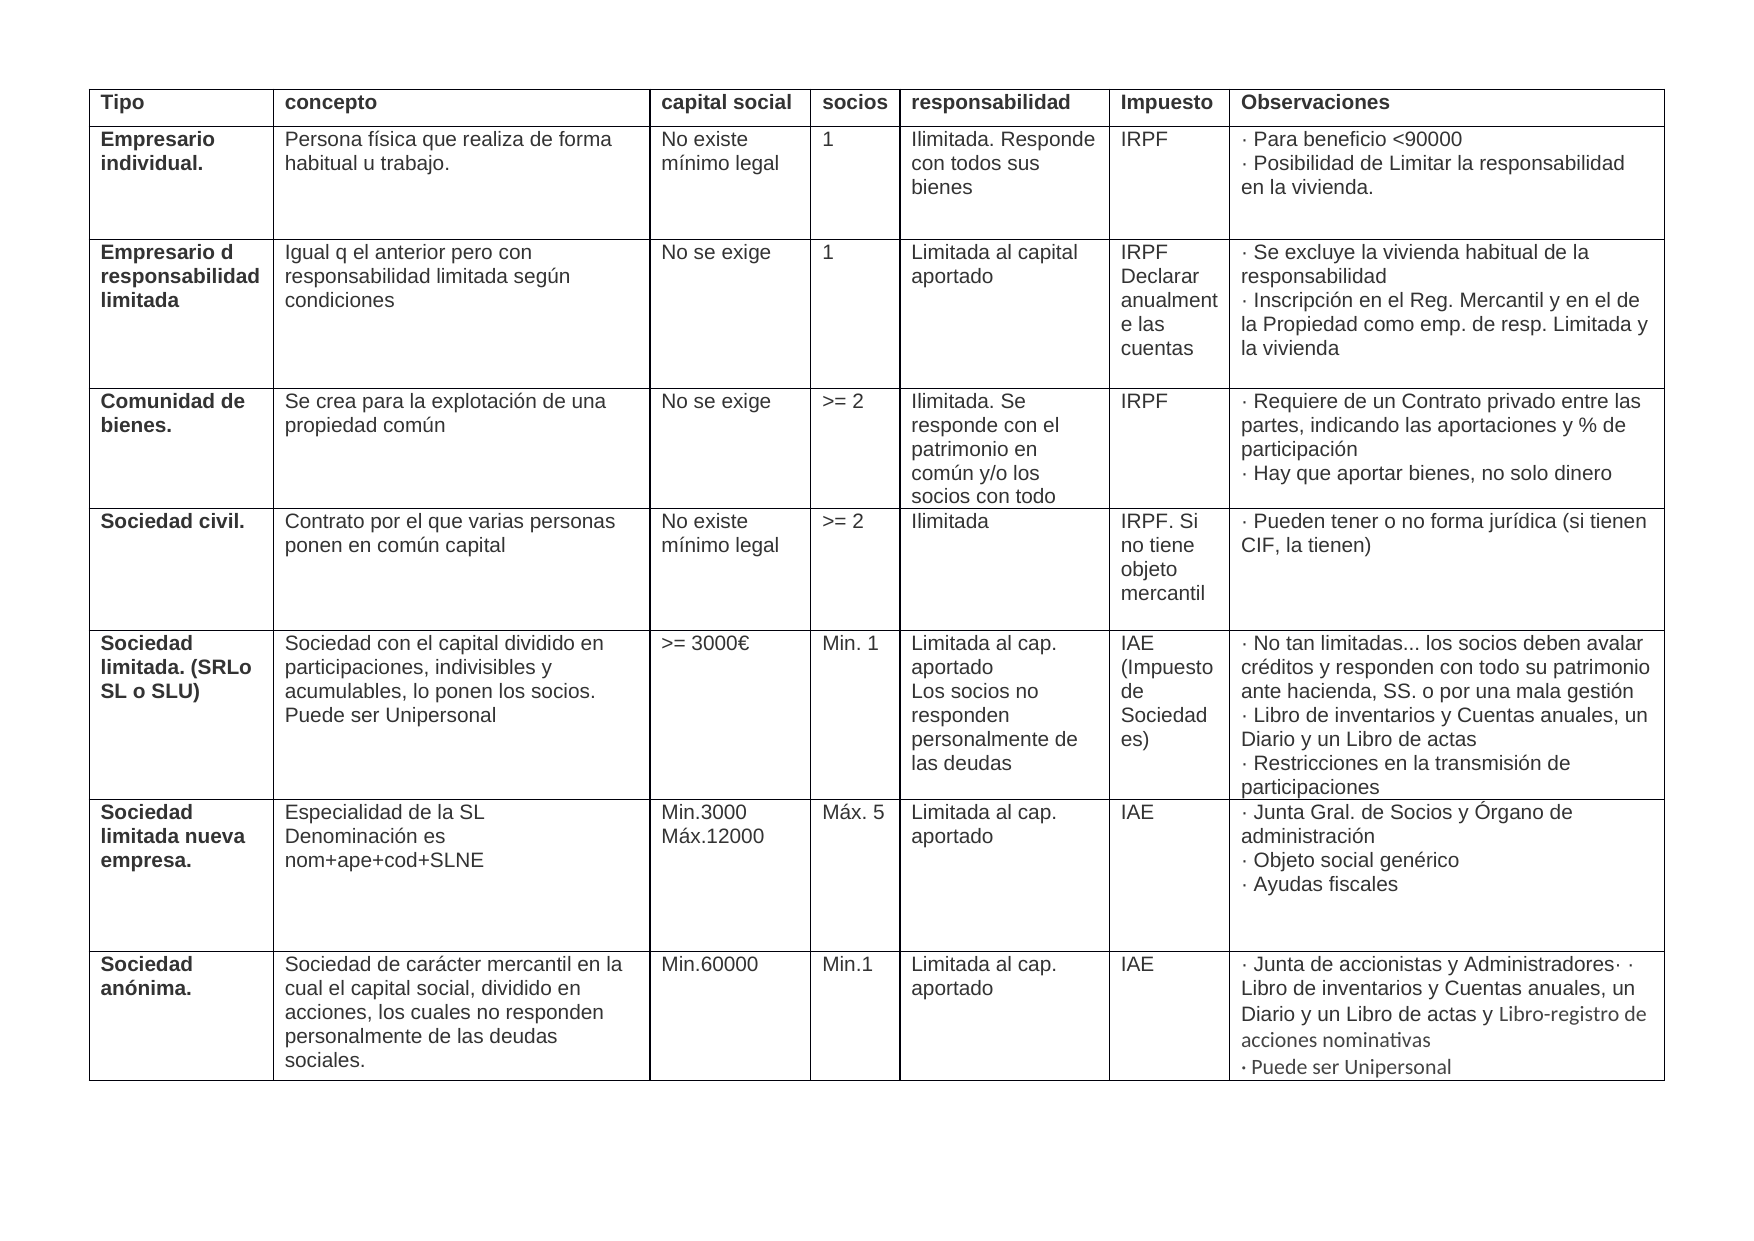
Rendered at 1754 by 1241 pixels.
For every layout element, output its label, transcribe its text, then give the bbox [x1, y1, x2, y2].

table_cell Igual q el anterior pero con responsabilidad limitada según condiciones [274, 240, 649, 387]
table_cell Especialidad de la SL Denominación es nom+ape+cod+SLNE [274, 800, 649, 951]
table_cell 1 [811, 127, 899, 238]
table_cell Empresario d responsabilidad limitada [90, 240, 273, 387]
table_header socios [811, 90, 899, 126]
table_cell >= 2 [811, 389, 899, 508]
table_cell Min.3000 Máx.12000 [651, 800, 810, 951]
table_cell Limitada al cap. aportado Los socios no responden personalmente de las deudas [901, 631, 1109, 798]
table_cell No se exige [651, 389, 810, 508]
table_header concepto [274, 90, 649, 126]
table_cell Sociedad con el capital dividido en participaciones, indivisibles y acumulables, lo ponen los socios. Puede ser Unipersonal [274, 631, 649, 798]
table_header Impuesto [1110, 90, 1229, 126]
table_cell IAE (Impuesto de Sociedades) [1110, 631, 1229, 798]
table_cell Min.60000 [651, 952, 810, 1080]
table_cell IRPF [1110, 127, 1229, 238]
table_cell Sociedad civil. [90, 509, 273, 630]
table_cell · Junta Gral. de Socios y Órgano de administración · Objeto social genérico · Ayudas fiscales [1230, 800, 1664, 951]
table_cell Empresario individual. [90, 127, 273, 238]
table_cell Sociedad de carácter mercantil en la cual el capital social, dividido en acciones, los cuales no responden personalmente de las deudas sociales. [274, 952, 649, 1080]
table_cell 1 [811, 240, 899, 387]
table_cell · Junta de accionistas y Administradores· · Libro de inventarios y Cuentas anuales, un Diario y un Libro de actas y Libro-registro de acciones nominativas · Puede ser Unipersonal [1230, 952, 1664, 1080]
table_cell Ilimitada. Se responde con el patrimonio en común y/o los socios con todo [901, 389, 1109, 508]
table_header Tipo [90, 90, 273, 126]
table_cell · Pueden tener o no forma jurídica (si tienen CIF, la tienen) [1230, 509, 1664, 630]
table_header capital social [651, 90, 810, 126]
table_cell Sociedad limitada nueva empresa. [90, 800, 273, 951]
table_cell IRPF. Si no tiene objeto mercantil [1110, 509, 1229, 630]
table_cell Limitada al cap. aportado [901, 952, 1109, 1080]
table_cell Min. 1 [811, 631, 899, 798]
table_header Observaciones [1230, 90, 1664, 126]
table_cell Sociedad anónima. [90, 952, 273, 1080]
table_cell >= 3000€ [651, 631, 810, 798]
table_cell · No tan limitadas... los socios deben avalar créditos y responden con todo su patrimonio ante hacienda, SS. o por una mala gestión · Libro de inventarios y Cuentas anuales, un Diario y un Libro de actas · Restricciones en la transmisión de participaciones [1230, 631, 1664, 798]
table_cell Máx. 5 [811, 800, 899, 951]
table_cell · Se excluye la vivienda habitual de la responsabilidad · Inscripción en el Reg. Mercantil y en el de la Propiedad como emp. de resp. Limitada y la vivienda [1230, 240, 1664, 387]
table_cell · Requiere de un Contrato privado entre las partes, indicando las aportaciones y % de participación · Hay que aportar bienes, no solo dinero [1230, 389, 1664, 508]
table_cell Contrato por el que varias personas ponen en común capital [274, 509, 649, 630]
table_header responsabilidad [901, 90, 1109, 126]
table_cell Se crea para la explotación de una propiedad común [274, 389, 649, 508]
table_cell IRPF Declarar anualmente las cuentas [1110, 240, 1229, 387]
table_cell IAE [1110, 952, 1229, 1080]
table_cell Limitada al cap. aportado [901, 800, 1109, 951]
table_cell Persona física que realiza de forma habitual u trabajo. [274, 127, 649, 238]
table_cell Limitada al capital aportado [901, 240, 1109, 387]
table_cell No existe mínimo legal [651, 127, 810, 238]
table_cell · Para beneficio <90000 · Posibilidad de Limitar la responsabilidad en la vivienda. [1230, 127, 1664, 238]
table_cell Ilimitada. Responde con todos sus bienes [901, 127, 1109, 238]
table_cell No existe mínimo legal [651, 509, 810, 630]
table_cell IRPF [1110, 389, 1229, 508]
table_cell Sociedad limitada. (SRLo SL o SLU) [90, 631, 273, 798]
table_cell Ilimitada [901, 509, 1109, 630]
table_cell >= 2 [811, 509, 899, 630]
table_cell No se exige [651, 240, 810, 387]
table_cell Comunidad de bienes. [90, 389, 273, 508]
table_cell Min.1 [811, 952, 899, 1080]
table_cell IAE [1110, 800, 1229, 951]
